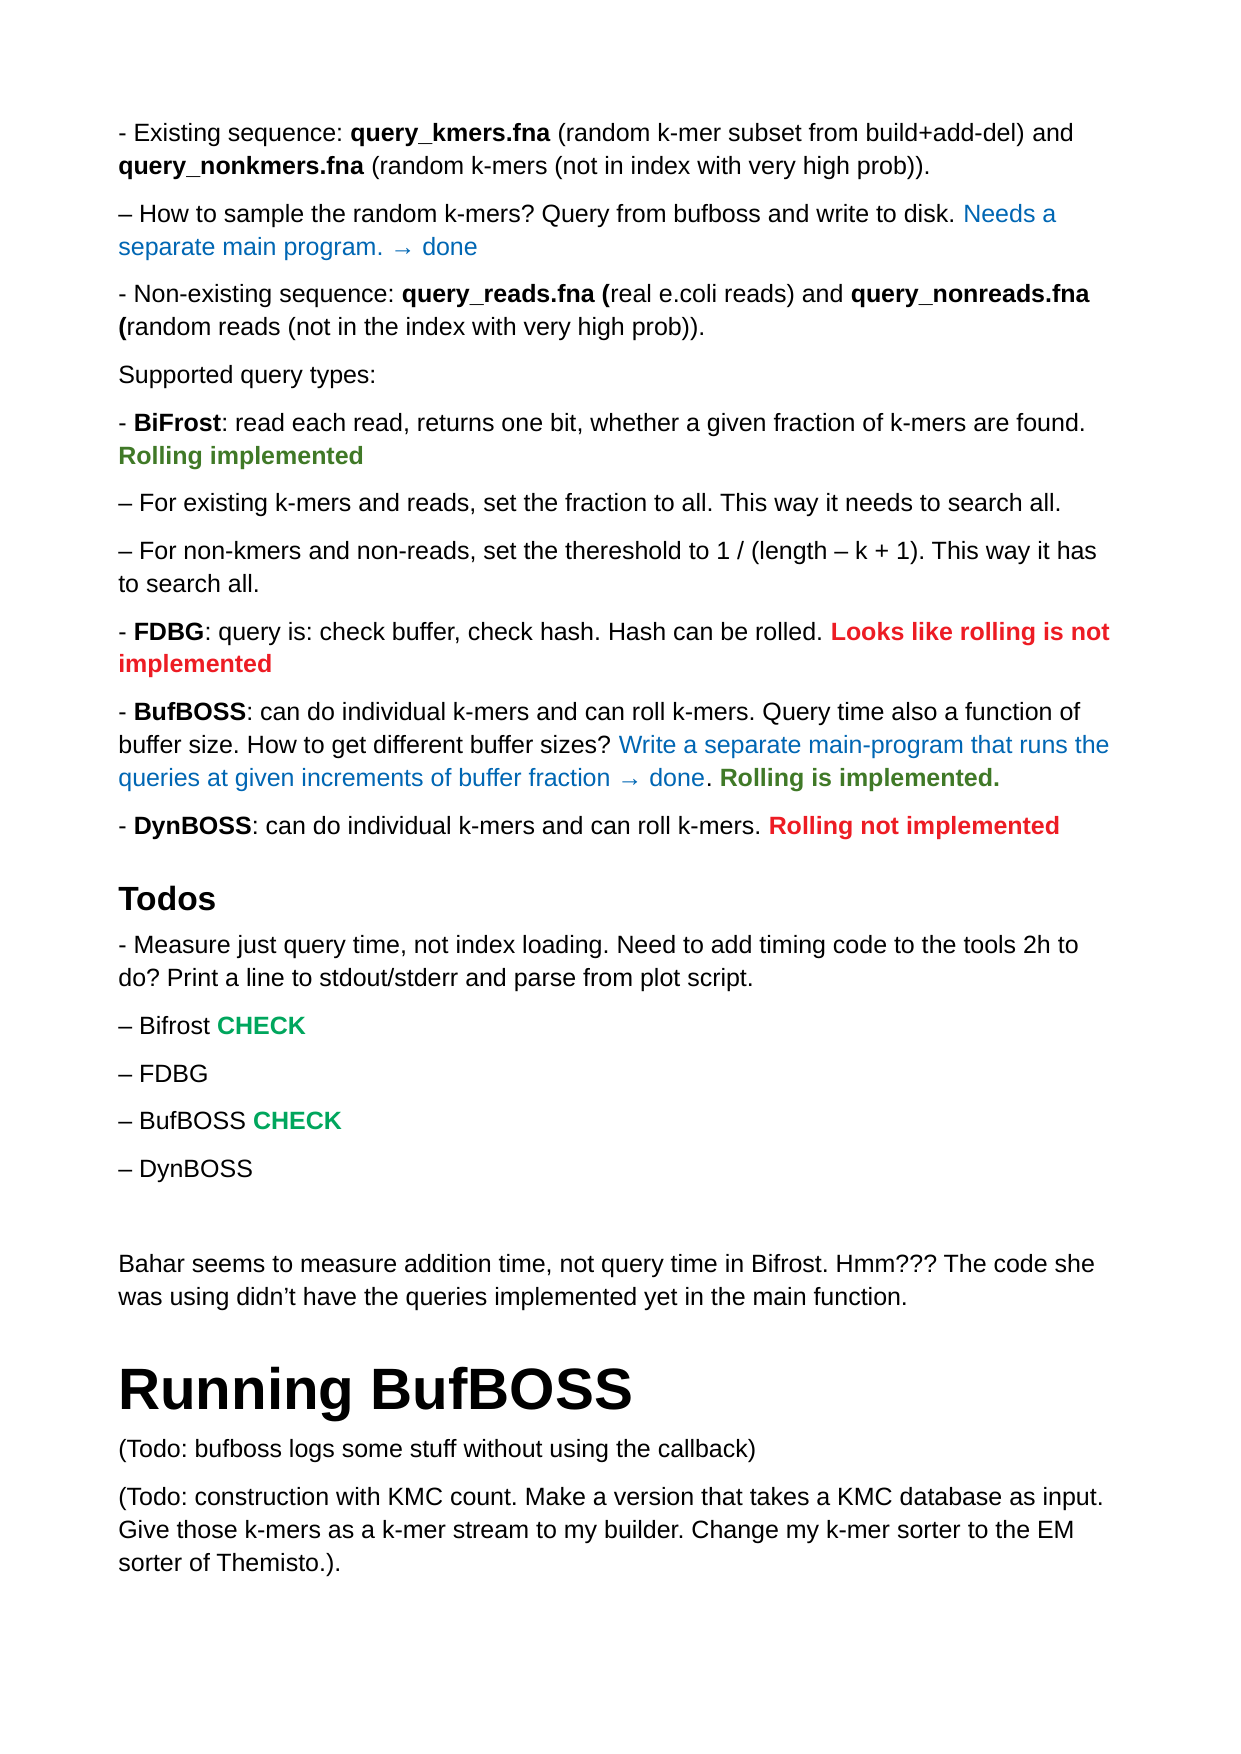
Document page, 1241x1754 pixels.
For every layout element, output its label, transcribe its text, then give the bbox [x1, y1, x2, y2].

text – DynBOSS [118, 1154, 1122, 1182]
text - DynBOSS: can do individual k-mers and can roll k-mers. Rolling not implemented [118, 811, 1122, 839]
text – Bifrost CHECK [118, 1011, 1122, 1040]
text Supported query types: [118, 360, 1122, 389]
text - FDBG: query is: check buffer, check hash. Hash can be rolled. Looks like rolling is not implemented [118, 616, 1122, 678]
text - Non-existing sequence: query_reads.fna (real e.coli reads) and query_nonreads.fna (random reads (not in the index with very high prob)). [118, 279, 1122, 341]
text – For non-kmers and non-reads, set the thereshold to 1 / (length – k + 1). This way it has to search all. [118, 536, 1122, 598]
text (Todo: construction with KMC count. Make a version that takes a KMC database as input. Give those k-mers as a k-mer stream to my builder. Change my k-mer sorter to the EM sorter of Themisto.). [118, 1482, 1122, 1577]
text – BufBOSS CHECK [118, 1106, 1122, 1135]
subtitle Todos [118, 879, 1122, 918]
text - BufBOSS: can do individual k-mers and can roll k-mers. Query time also a function of buffer size. How to get different buffer sizes? Write a separate main-program that runs the queries at given increments of buffer fraction → done. Rolling is implemented. [118, 697, 1122, 792]
text - Measure just query time, not index loading. Need to add timing code to the tools 2h to do? Print a line to stdout/stderr and parse from plot script. [118, 930, 1122, 992]
title Running BufBOSS [118, 1354, 1122, 1422]
text – For existing k-mers and reads, set the fraction to all. This way it needs to search all. [118, 488, 1122, 517]
text (Todo: bufboss logs some stuff without using the callback) [118, 1434, 1122, 1463]
text - BiFrost: read each read, returns one bit, whether a given fraction of k-mers are found. Rolling implemented [118, 408, 1122, 469]
text – FDBG [118, 1058, 1122, 1087]
text Bahar seems to measure addition time, not query time in Bifrost. Hmm??? The code she was using didn’t have the queries implemented yet in the main function. [118, 1249, 1122, 1311]
text – How to sample the random k-mers? Query from bufboss and write to disk. Needs a separate main program. → done [118, 199, 1122, 261]
text - Existing sequence: query_kmers.fna (random k-mer subset from build+add-del) and query_nonkmers.fna (random k-mers (not in index with very high prob)). [118, 118, 1122, 180]
